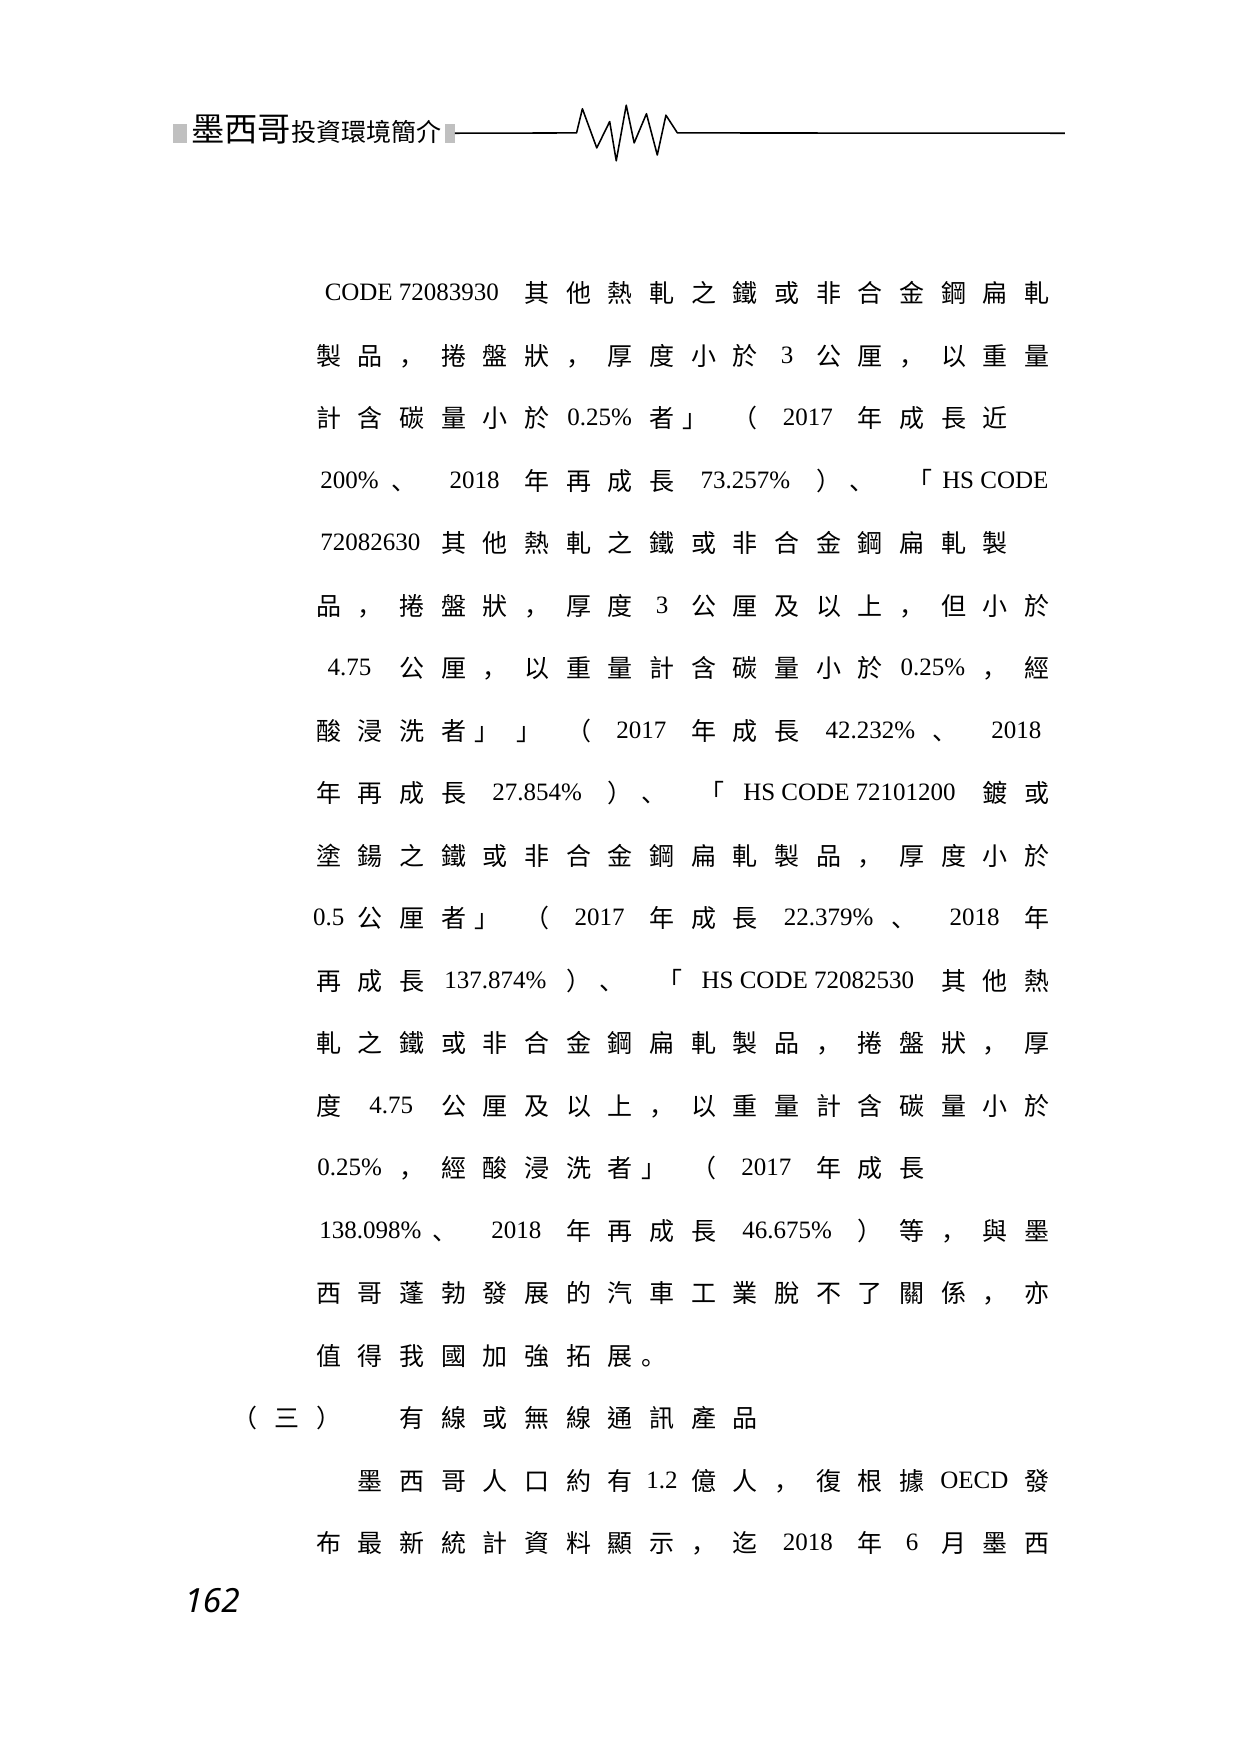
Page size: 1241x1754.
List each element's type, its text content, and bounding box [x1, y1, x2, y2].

text CODE 72083930其他熱軋之鐵或非合金鋼扁軋製品，捲盤狀，厚度小於3公厘，以重量計含碳量小於0.25%者」（2017年成長近200%、2018年再成長73.257%）、「HS CODE 72082630其他熱軋之鐵或非合金鋼扁軋製品，捲盤狀，厚度3公厘及以上，但小於4.75公厘，以重量計含碳量小於0.25%，經酸浸洗者」」（2017年成長42.232%、2018年再成長27.854%）、「HS CODE 72101200鍍或塗鍚之鐵或非合金鋼扁軋製品，厚度小於0.5公厘者」（2017年成長22.379%、2018年再成長137.874%）、「HS CODE 72082530其他熱軋之鐵或非合金鋼扁軋製品，捲盤狀，厚度4.75公厘及以上，以重量計含碳量小於0.25%，經酸浸洗者」（2017年成長138.098%、2018年再成長46.675%）等，與墨西哥蓬勃發展的汽車工業脫不了關係，亦值得我國加強拓展。 [281, 250, 1058, 1375]
text （三） 有線或無線通訊產品 [207, 1375, 1058, 1438]
text 墨西哥人口約有1.2億人，復根據OECD發布最新統計資料顯示，迄2018年6月墨西 [281, 1438, 1058, 1563]
